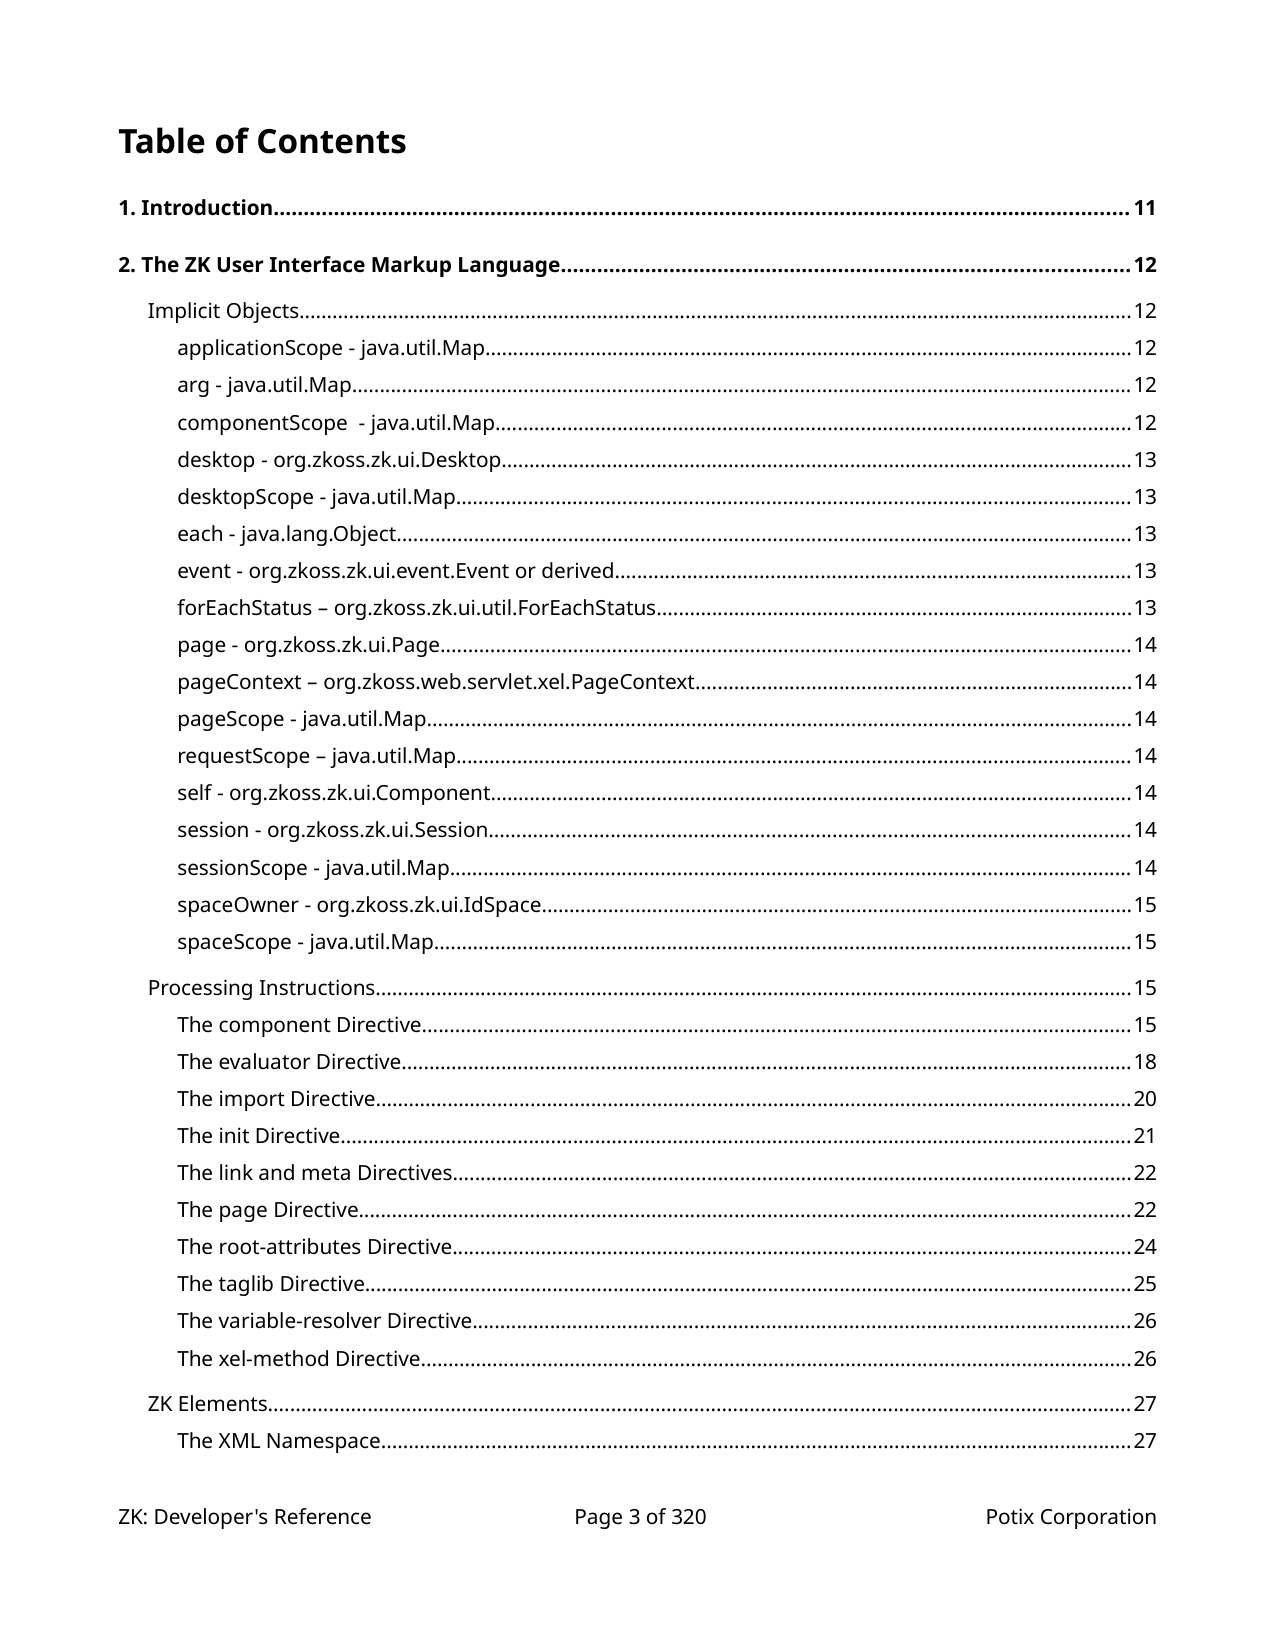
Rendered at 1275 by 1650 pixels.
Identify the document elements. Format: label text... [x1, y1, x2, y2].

text pageScope - java.util.Map 14 [177, 704, 1157, 733]
text pageContext – org.zkoss.web.servlet.xel.PageContext 14 [177, 667, 1157, 696]
text requestScope – java.util.Map 14 [177, 741, 1157, 770]
text The import Directive 20 [177, 1084, 1157, 1112]
text desktopScope - java.util.Map 13 [177, 482, 1157, 510]
text The link and meta Directives 22 [177, 1158, 1157, 1186]
text page - org.zkoss.zk.ui.Page 14 [177, 630, 1157, 658]
text forEachStatus – org.zkoss.zk.ui.util.ForEachStatus 13 [177, 593, 1157, 621]
text The XML Namespace 27 [177, 1427, 1157, 1455]
text The xel-method Directive 26 [177, 1344, 1157, 1372]
text spaceScope - java.util.Map 15 [177, 927, 1157, 955]
text spaceOwner - org.zkoss.zk.ui.IdSpace 15 [177, 890, 1157, 918]
subtitle Table of Contents [118, 118, 1157, 163]
text sessionScope - java.util.Map 14 [177, 853, 1157, 881]
text Implicit Objects 12 [148, 296, 1157, 325]
text The taglib Directive 25 [177, 1269, 1157, 1298]
text 1. Introduction 11 [118, 193, 1157, 221]
text self - org.zkoss.zk.ui.Component 14 [177, 778, 1157, 807]
text The variable-resolver Directive 26 [177, 1307, 1157, 1335]
text applicationScope - java.util.Map 12 [177, 333, 1157, 362]
text each - java.lang.Object 13 [177, 519, 1157, 547]
text desktop - org.zkoss.zk.ui.Desktop 13 [177, 445, 1157, 473]
text 2. The ZK User Interface Markup Language 12 [118, 251, 1157, 279]
text arg - java.util.Map 12 [177, 371, 1157, 399]
text The evaluator Directive 18 [177, 1047, 1157, 1075]
text ZK Elements 27 [148, 1389, 1157, 1418]
text Processing Instructions 15 [148, 973, 1157, 1001]
text event - org.zkoss.zk.ui.event.Event or derived 13 [177, 556, 1157, 584]
text The component Directive 15 [177, 1010, 1157, 1038]
text The page Directive 22 [177, 1195, 1157, 1223]
text componentScope - java.util.Map 12 [177, 408, 1157, 436]
text session - org.zkoss.zk.ui.Session 14 [177, 816, 1157, 844]
text The init Directive 21 [177, 1121, 1157, 1149]
text The root-attributes Directive 24 [177, 1232, 1157, 1261]
